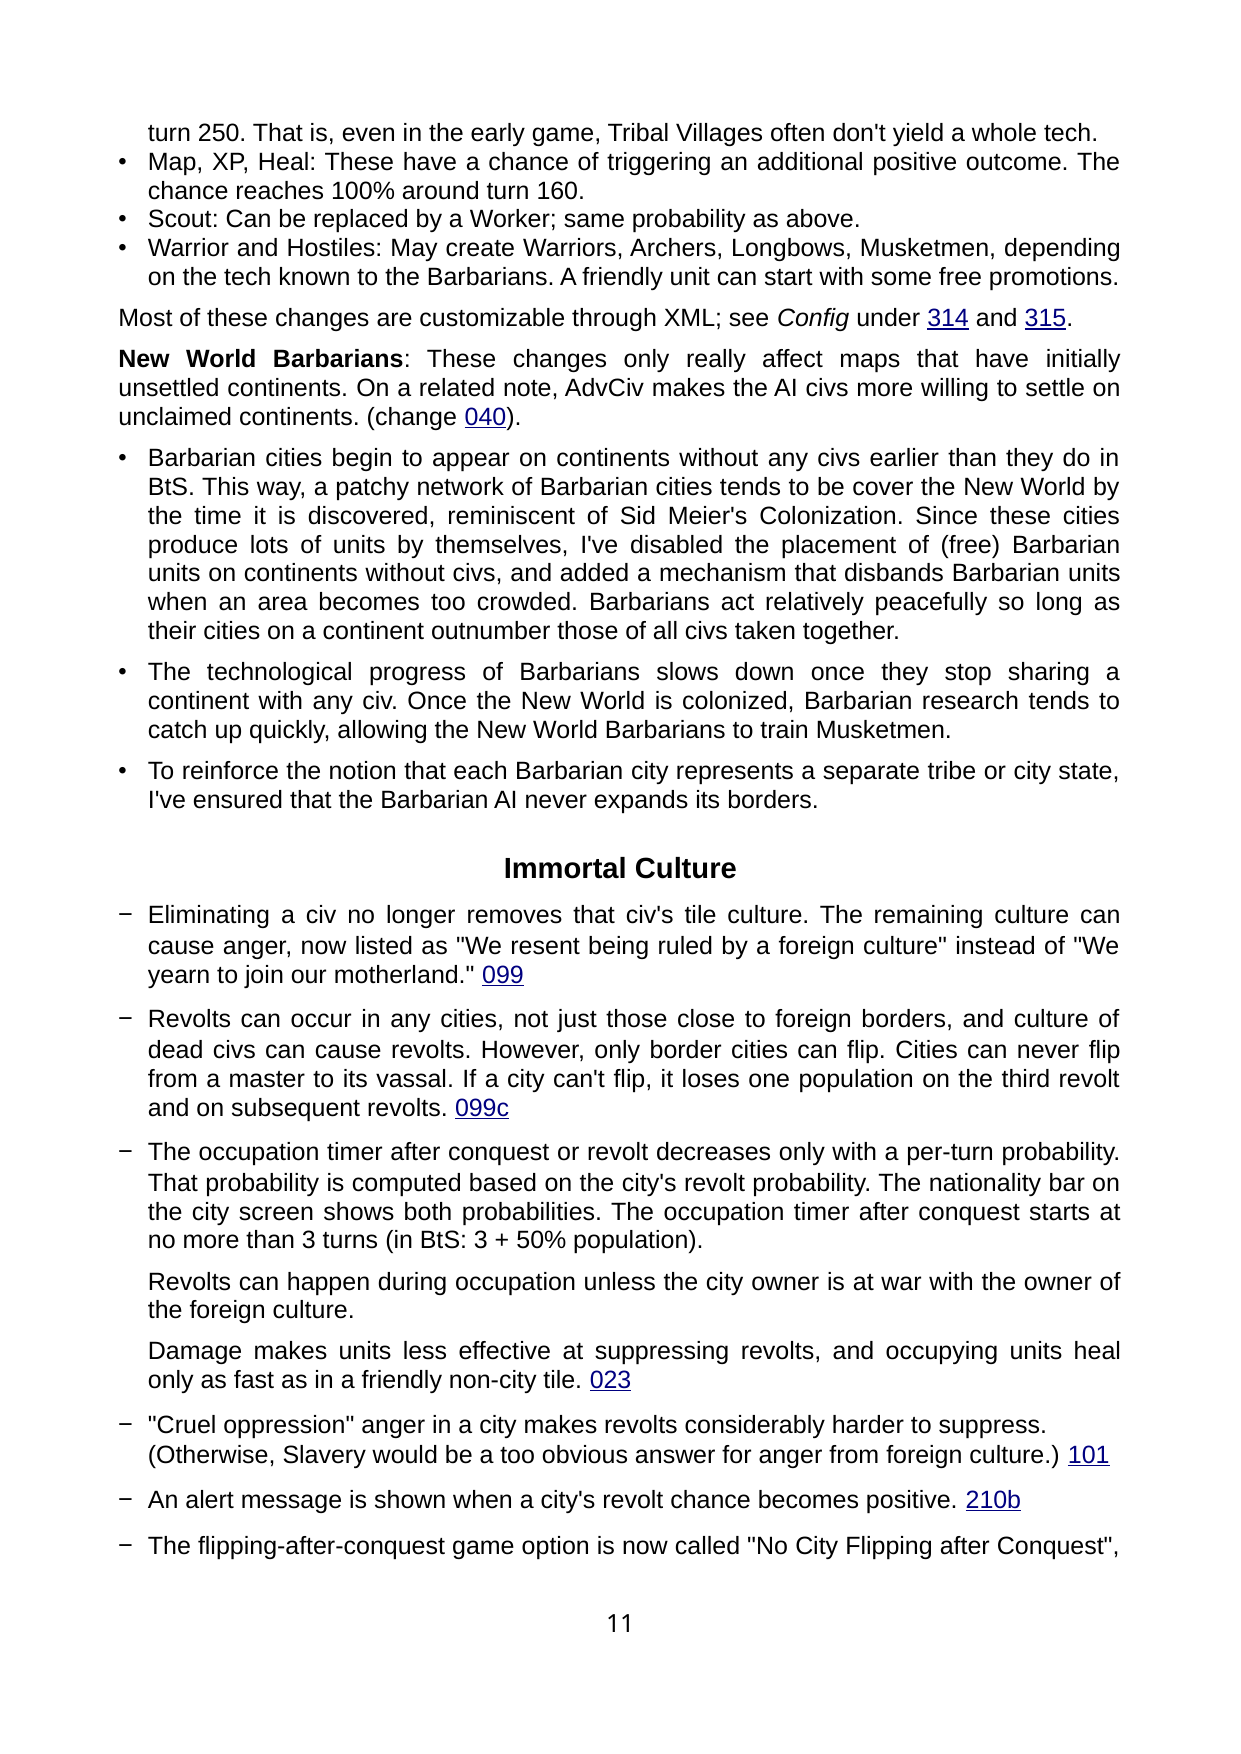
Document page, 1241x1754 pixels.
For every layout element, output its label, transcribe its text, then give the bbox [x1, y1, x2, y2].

list Map, XP, Heal: These have a chance of triggering an additional positive outcome. The chance reaches 100% around turn 160. [118, 147, 1122, 204]
list Revolts can happen during occupation unless the city owner is at war with the owner of the foreign culture. [118, 1266, 1122, 1324]
list Barbarian cities begin to appear on continents without any civs earlier than they do in BtS. This way, a patchy network of Barbarian cities tends to be cover the New World by the time it is discovered, reminiscent of Sid Meier's Colonization. Since these cities produce lots of units by themselves, I've disabled the placement of (free) Barbarian units on continents without civs, and added a mechanism that disbands Barbarian units when an area becomes too crowded. Barbarians act relatively peacefully so long as their cities on a continent outnumber those of all civs taken together. [118, 443, 1122, 644]
list turn 250. That is, even in the early game, Tribal Villages often don't yield a whole tech. [118, 118, 1122, 147]
list An alert message is shown when a city's revolt chance becomes positive. 210b [118, 1481, 1122, 1516]
list The occupation timer after conquest or revolt decreases only with a per-turn probability. That probability is computed based on the city's revolt probability. The nationality bar on the city screen shows both probabilities. The occupation timer after conquest starts at no more than 3 turns (in BtS: 3 + 50% population). [118, 1134, 1122, 1254]
list Revolts can occur in any cities, not just those close to foreign borders, and culture of dead civs can cause revolts. However, only border cities can flip. Cities can never flip from a master to its vassal. If a city can't flip, it loses one population on the third revolt and on subsequent revolts. 099c [118, 1001, 1122, 1121]
subtitle Immortal Culture [118, 851, 1122, 884]
text New World Barbarians: These changes only really affect maps that have initially unsettled continents. On a related note, AdvCiv makes the AI civs more willing to settle on unclaimed continents. (change 040). [118, 344, 1122, 431]
list Eliminating a civ no longer removes that civ's tile culture. The remaining culture can cause anger, now listed as "We resent being ruled by a foreign culture" instead of "We yearn to join our motherland." 099 [118, 897, 1122, 989]
list Scout: Can be replaced by a Worker; same probability as above. [118, 204, 1122, 233]
list Damage makes units less effective at suppressing revolts, and occupying units heal only as fast as in a friendly non-city tile. 023 [118, 1336, 1122, 1394]
list Warrior and Hostiles: May create Warriors, Archers, Longbows, Musketmen, depending on the tech known to the Barbarians. A friendly unit can start with some free promotions. [118, 233, 1122, 291]
list To reinforce the notion that each Barbarian city represents a separate tribe or city state, I've ensured that the Barbarian AI never expands its borders. [118, 756, 1122, 813]
list "Cruel oppression" anger in a city makes revolts considerably harder to suppress. (Otherwise, Slavery would be a too obvious answer for anger from foreign culture.) 101 [118, 1406, 1122, 1469]
list The technological progress of Barbarians slows down once they stop sharing a continent with any civ. Once the New World is colonized, Barbarian research tends to catch up quickly, allowing the New World Barbarians to train Musketmen. [118, 657, 1122, 743]
list The flipping-after-conquest game option is now called "No City Flipping after Conquest", [118, 1528, 1122, 1562]
text Most of these changes are customizable through XML; see Config under 314 and 315. [118, 303, 1122, 332]
